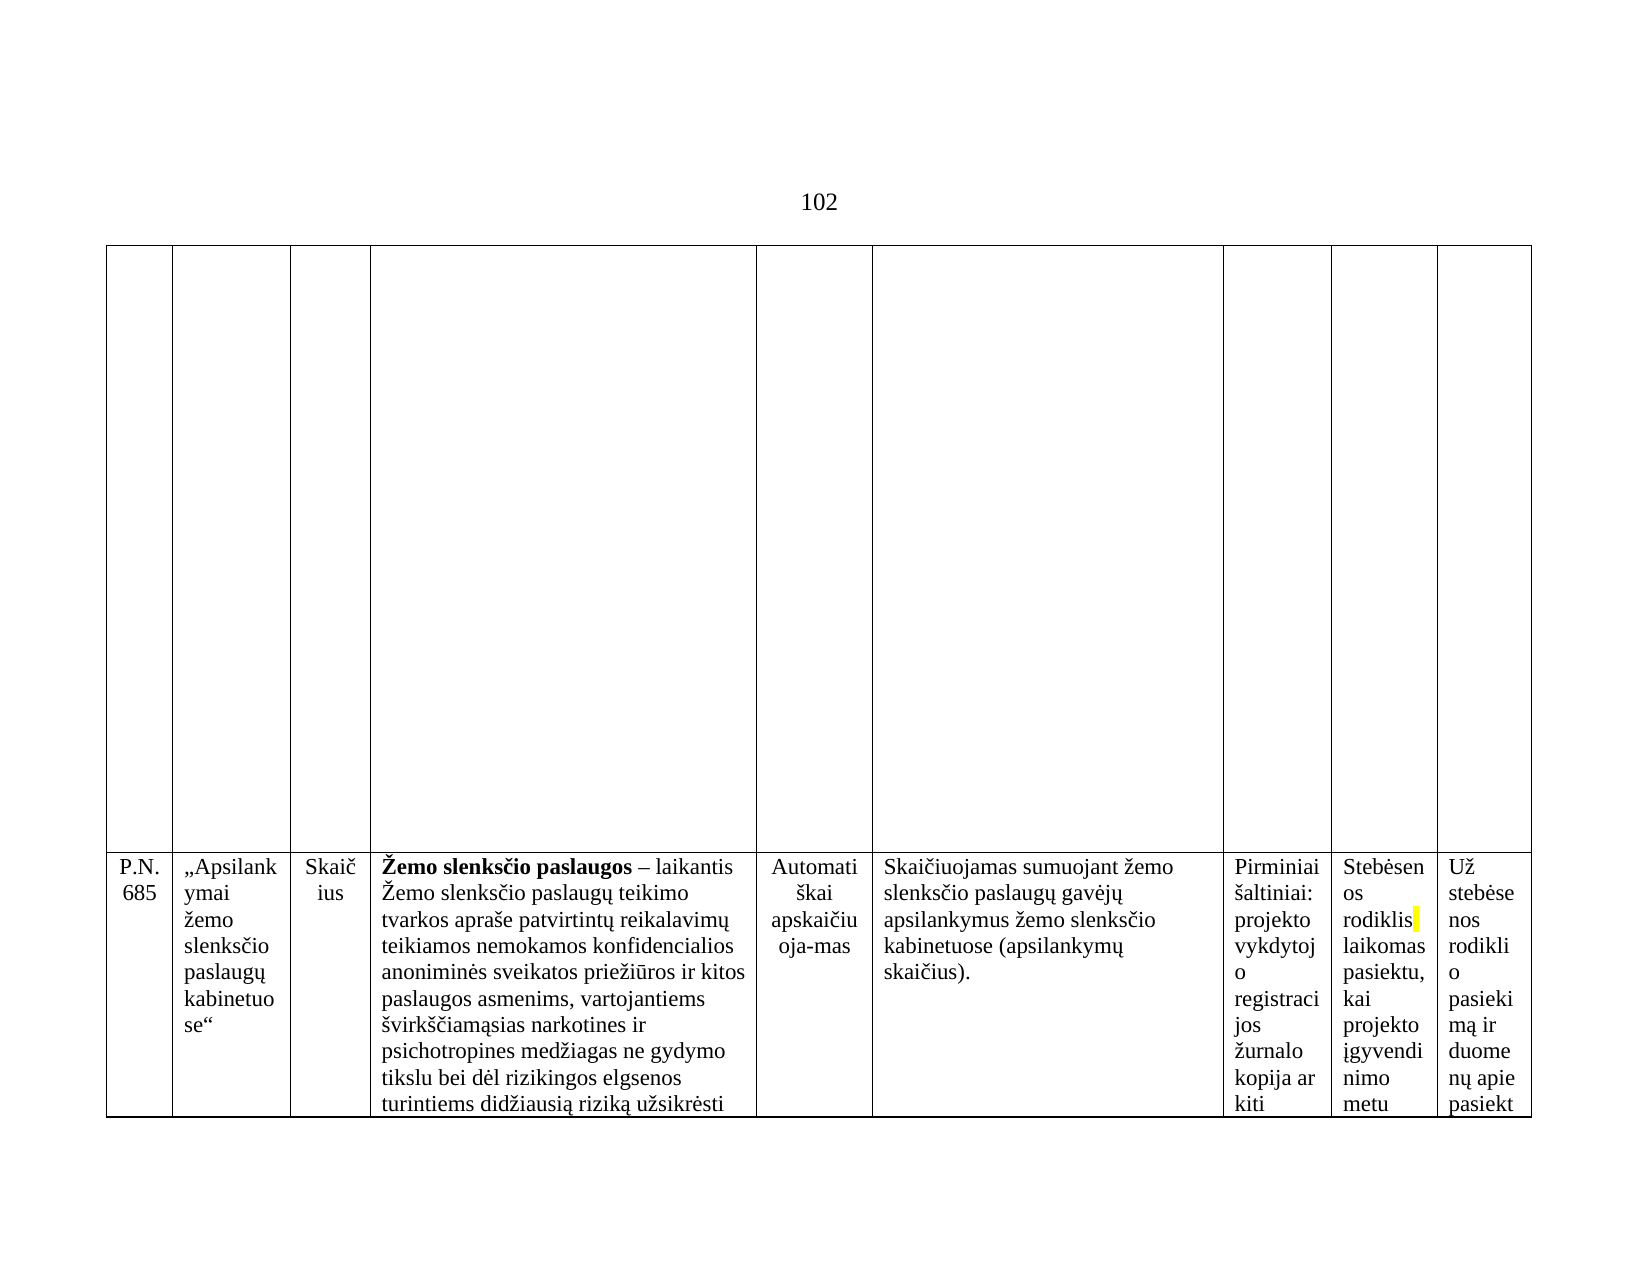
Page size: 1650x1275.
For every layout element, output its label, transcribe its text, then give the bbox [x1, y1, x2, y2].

table_cell [291, 246, 370, 852]
table_cell [1224, 246, 1331, 852]
table_cell [1332, 246, 1437, 852]
table_cell [757, 246, 872, 852]
table_cell Automatiškai apskaičiuoja-mas [757, 853, 872, 1116]
table_cell P.N.685 [107, 853, 172, 1116]
table_cell Žemo slenksčio paslaugos – laikantis Žemo slenksčio paslaugų teikimo tvarkos apraše patvirtintų reikalavimų teikiamos nemokamos konfidencialios anoniminės sveikatos priežiūros ir kitos paslaugos asmenims, vartojantiems švirkščiamąsias narkotines ir psichotropines medžiagas ne gydymo tikslu bei dėl rizikingos elgsenos turintiems didžiausią riziką užsikrėsti [371, 853, 756, 1116]
table_cell Skaičius [291, 853, 370, 1116]
table_cell Pirminiai šaltiniai: projekto vykdytojo registracijos žurnalo kopija ar kiti [1224, 853, 1331, 1116]
table_cell „Apsilankymai žemo slenksčio paslaugų kabinetuose“ [173, 853, 290, 1116]
table_cell [173, 246, 290, 852]
table_cell Skaičiuojamas sumuojant žemo slenksčio paslaugų gavėjų apsilankymus žemo slenksčio kabinetuose (apsilankymų skaičius). [873, 853, 1223, 1116]
table_cell [371, 246, 756, 852]
table_cell Stebėsenos rodiklis laikomas pasiektu, kai projekto įgyvendinimo metu [1332, 853, 1437, 1116]
table_cell [107, 246, 172, 852]
table_cell Už stebėsenos rodiklio pasiekimą ir duomenų apie pasiekt [1438, 853, 1531, 1116]
table_cell [1438, 246, 1531, 852]
table_cell [873, 246, 1223, 852]
